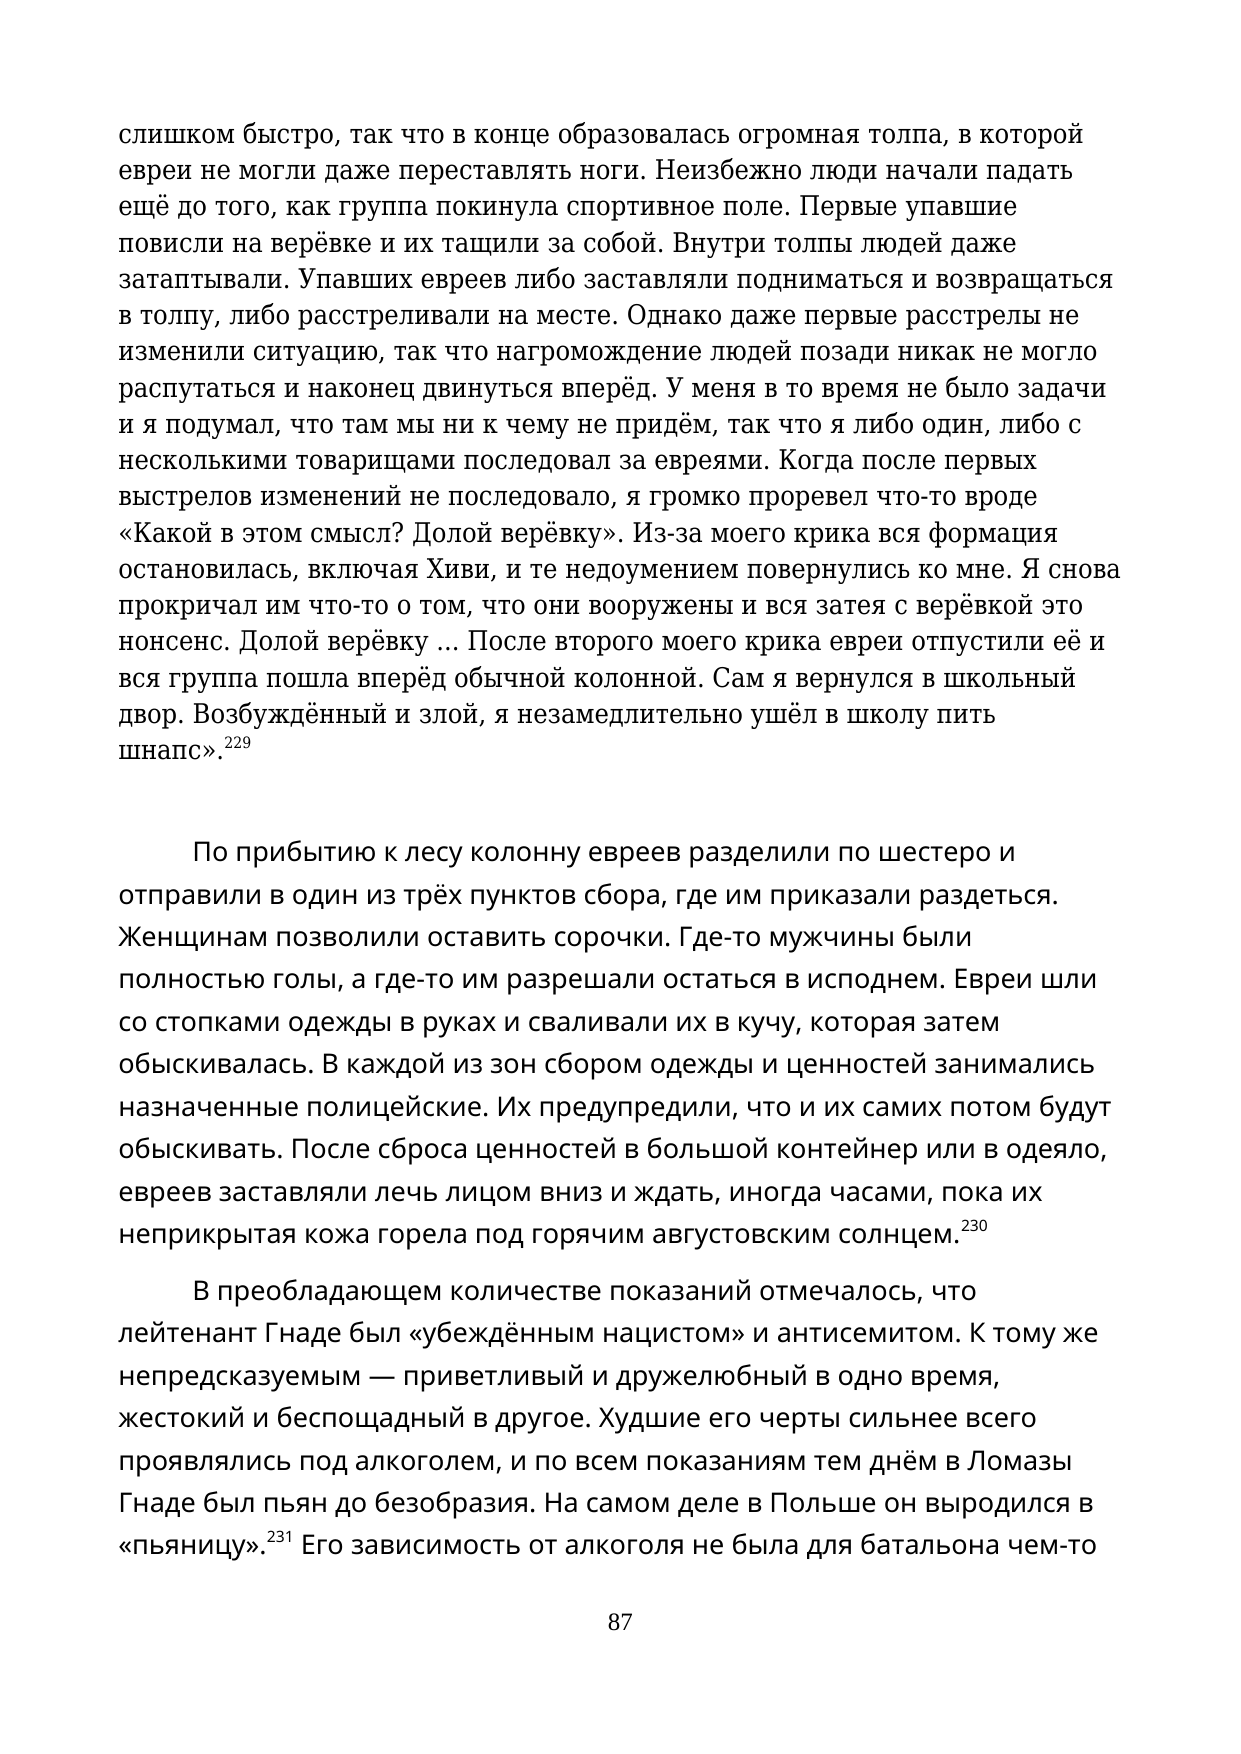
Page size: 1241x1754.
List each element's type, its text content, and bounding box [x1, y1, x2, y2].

text По прибытию к лесу колонну евреев разделили по шестеро и отправили в один из трёх пунктов сбора, где им приказали раздеться. Женщинам позволили оставить сорочки. Где-то мужчины были полностью голы, а где-то им разрешали остаться в исподнем. Евреи шли со стопками одежды в руках и сваливали их в кучу, которая затем обыскивалась. В каждой из зон сбором одежды и ценностей занимались назначенные полицейские. Их предупредили, что и их самих потом будут обыскивать. После сброса ценностей в большой контейнер или в одеяло, евреев заставляли лечь лицом вниз и ждать, иногда часами, пока их неприкрытая кожа горела под горячим августовским солнцем. [118, 833, 1122, 1251]
text слишком быстро, так что в конце образовалась огромная толпа, в которой евреи не могли даже переставлять ноги. Неизбежно люди начали падать ещё до того, как группа покинула спортивное поле. Первые упавшие повисли на верёвке и их тащили за собой. Внутри толпы людей даже затаптывали. Упавших евреев либо заставляли подниматься и возвращаться в толпу, либо расстреливали на месте. Однако даже первые расстрелы не изменили ситуацию, так что нагромождение людей позади никак не могло распутаться и наконец двинуться вперёд. У меня в то время не было задачи и я подумал, что там мы ни к чему не придём, так что я либо один, либо с несколькими товарищами последовал за евреями. Когда после первых выстрелов изменений не последовало, я громко проревел что-то вроде «Какой в этом смысл? Долой верёвку». Из-за моего крика вся формация остановилась, включая Хиви, и те недоумением повернулись ко мне. Я снова прокричал им что-то о том, что они вооружены и вся затея с верёвкой это нонсенс. Долой верёвку ... После второго моего крика евреи отпустили её и вся группа пошла вперёд обычной колонной. Сам я вернулся в школьный двор. Возбуждённый и злой, я незамедлительно ушёл в школу пить шнапс». [118, 118, 1122, 766]
text В преобладающем количестве показаний отмечалось, что лейтенант Гнаде был «убеждённым нацистом» и антисемитом. К тому же непредсказуемым — приветливый и дружелюбный в одно время, жестокий и беспощадный в другое. Худшие его черты сильнее всего проявлялись под алкоголем, и по всем показаниям тем днём в Ломазы Гнаде был пьян до безобразия. На самом деле в Польше он выродился в «пьяницу». Его зависимость от алкоголя не была для батальона чем-то [118, 1271, 1122, 1563]
